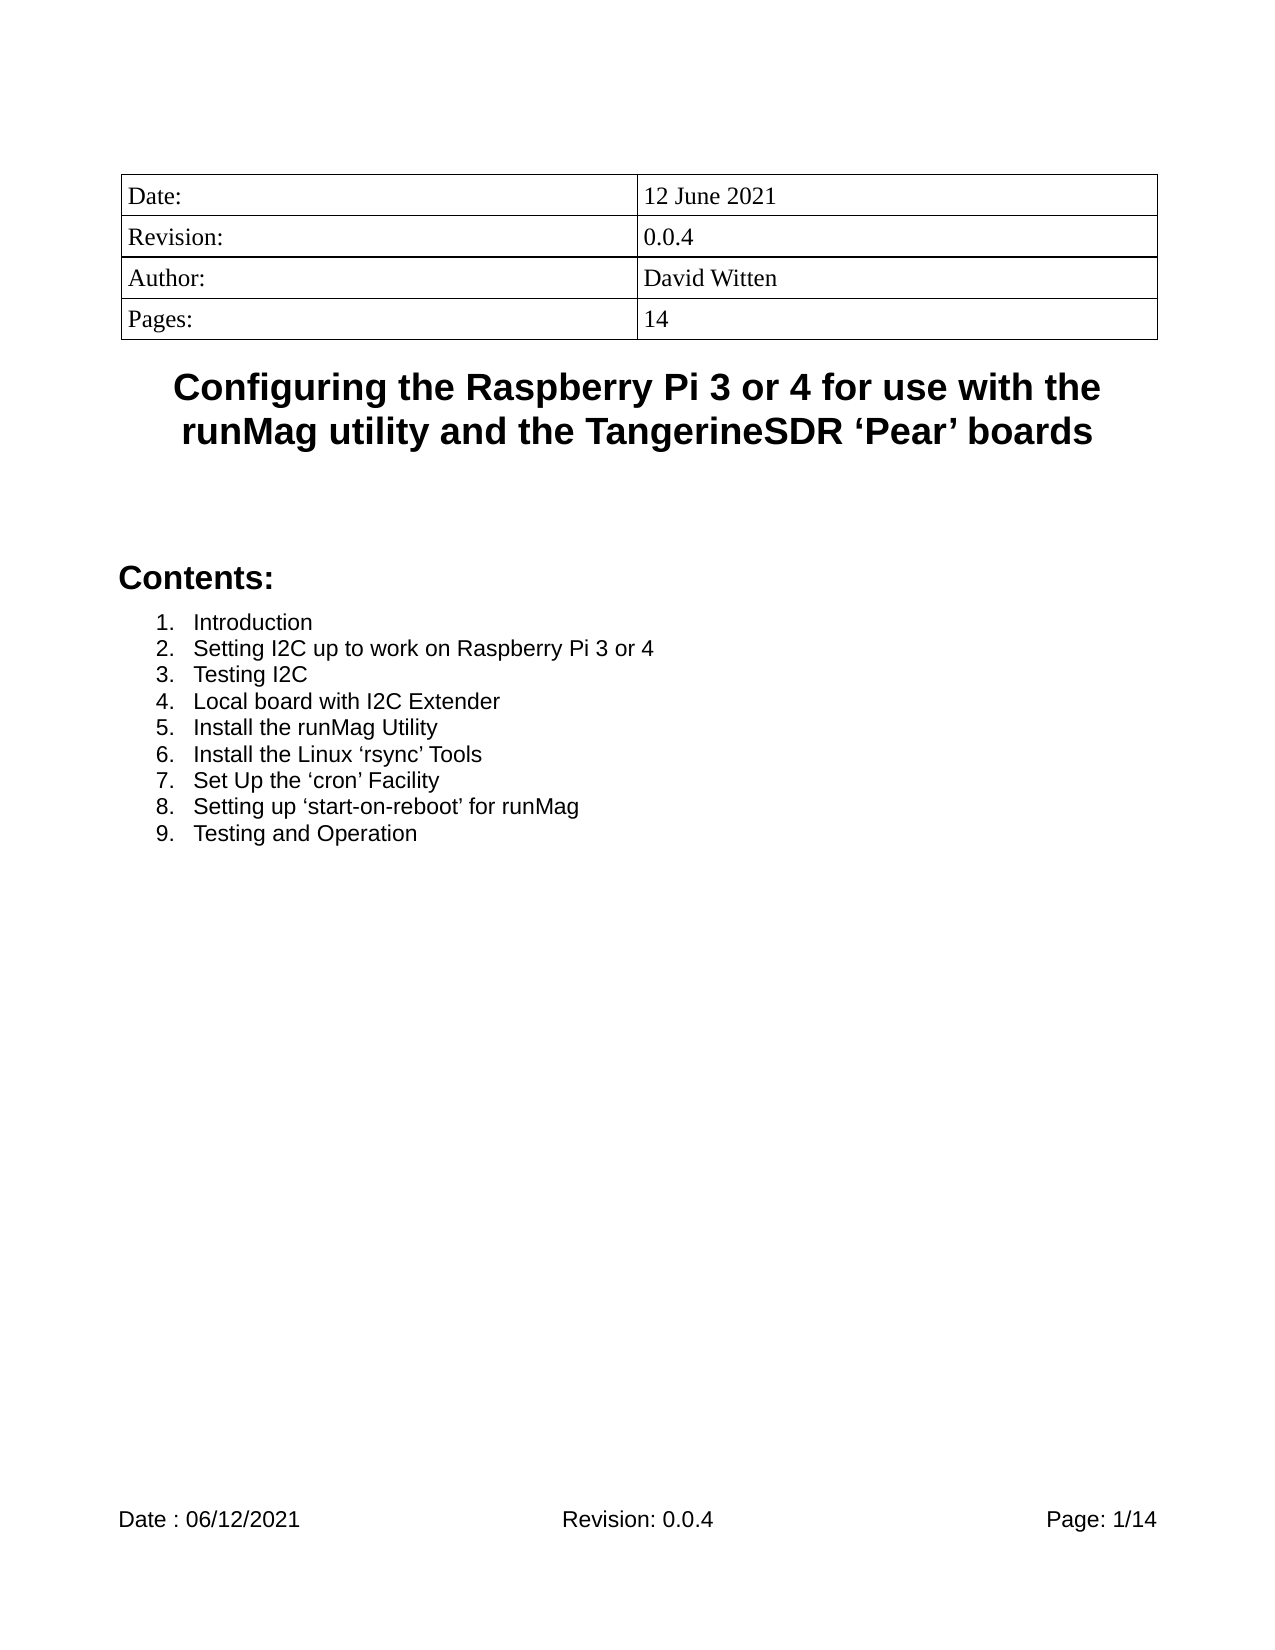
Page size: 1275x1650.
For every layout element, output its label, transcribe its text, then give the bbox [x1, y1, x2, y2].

list Local board with I2C Extender [156, 688, 1157, 714]
table_cell Pages: [122, 299, 637, 339]
table_cell 14 [638, 299, 1157, 339]
table_cell 0.0.4 [638, 216, 1157, 256]
list Introduction [156, 609, 1157, 635]
list Setting I2C up to work on Raspberry Pi 3 or 4 [156, 635, 1157, 661]
list Install the Linux ‘rsync’ Tools [156, 741, 1157, 767]
list Testing I2C [156, 661, 1157, 688]
list Setting up ‘start-on-reboot’ for runMag [156, 793, 1157, 819]
list Testing and Operation [156, 819, 1157, 846]
list Install the runMag Utility [156, 714, 1157, 741]
table_header Date: [122, 175, 637, 215]
table_cell Revision: [122, 216, 637, 256]
list Set Up the ‘cron’ Facility [156, 767, 1157, 793]
subtitle Configuring the Raspberry Pi 3 or 4 for use with the runMag utility and the TangerineSDR ‘Pear’ boards [118, 365, 1157, 452]
subtitle Contents: [118, 558, 1157, 596]
table_header 12 June 2021 [638, 175, 1157, 215]
table_cell David Witten [638, 258, 1157, 298]
table_cell Author: [122, 258, 637, 298]
